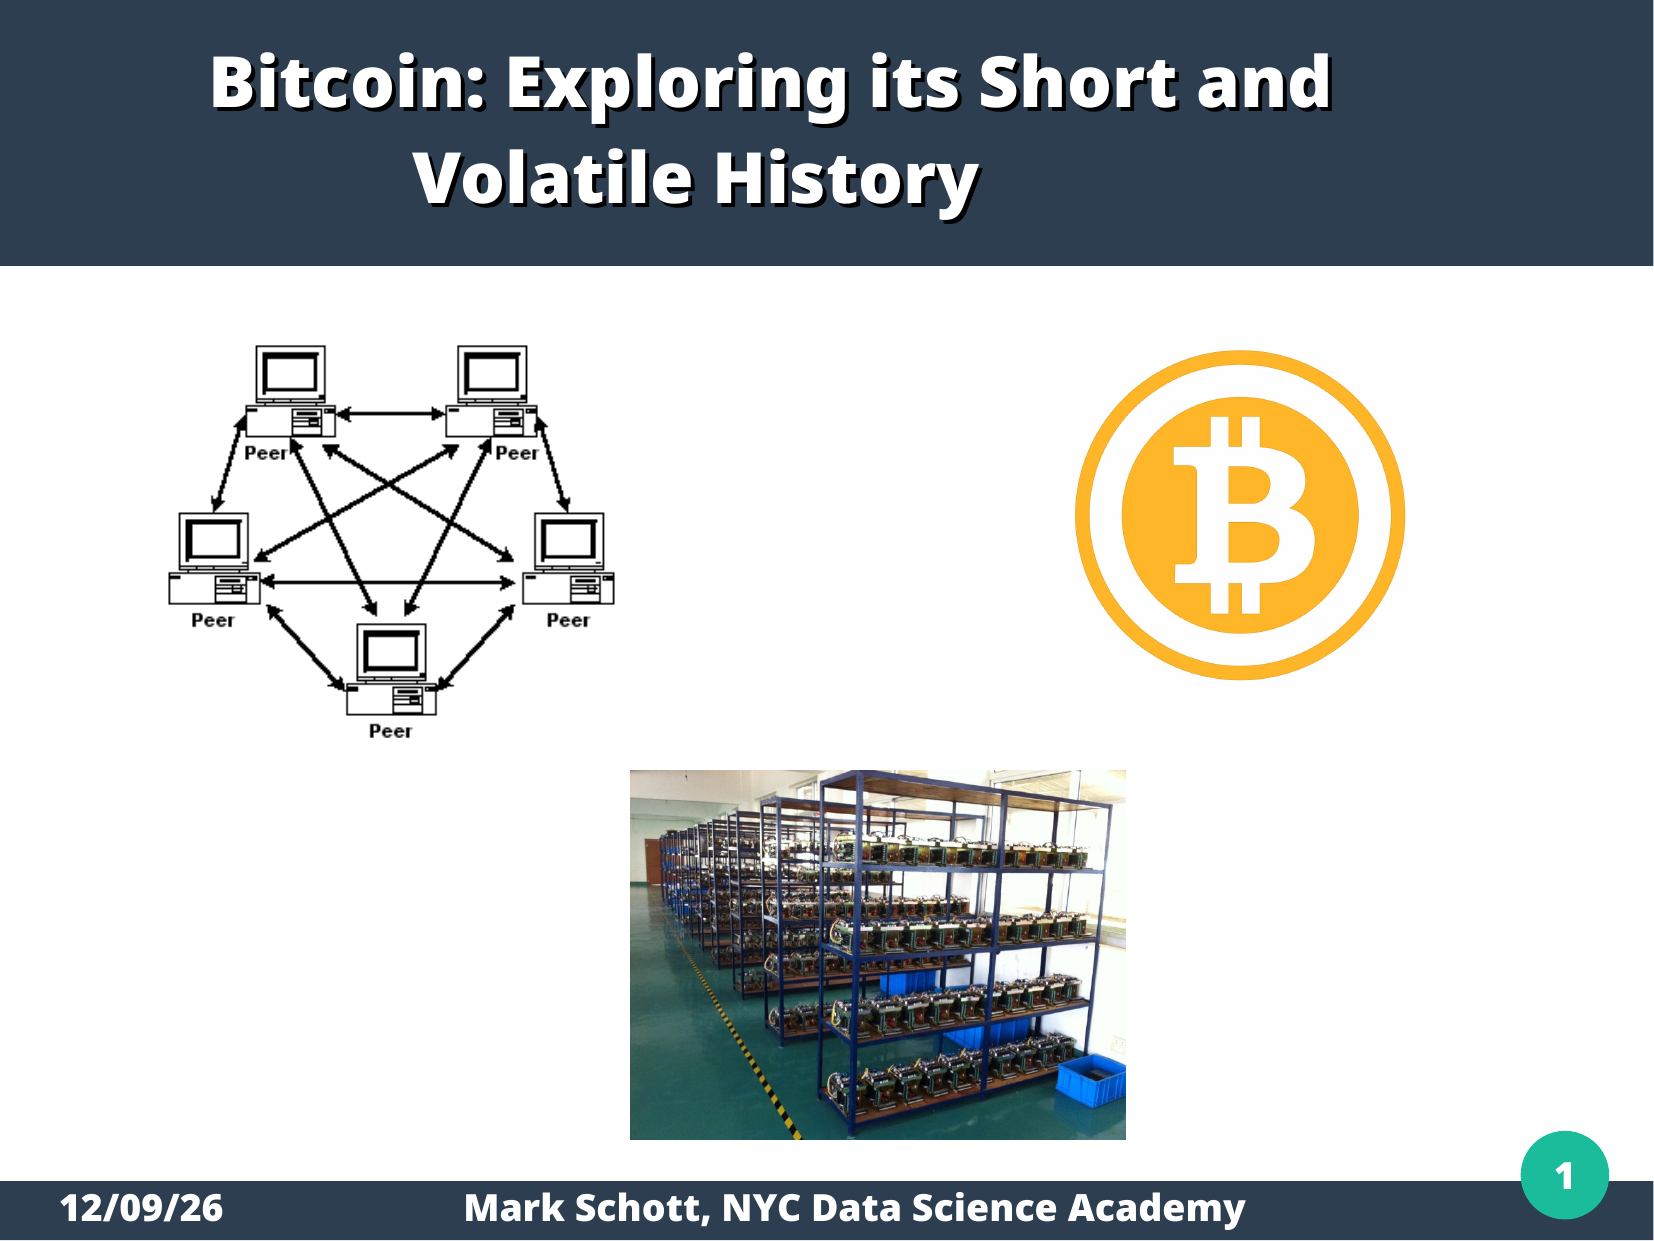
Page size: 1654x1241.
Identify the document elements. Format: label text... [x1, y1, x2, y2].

picture [630, 770, 1126, 1140]
picture [1050, 329, 1426, 705]
title Bitcoin: Exploring its Short and Volatile History [58, 45, 1595, 211]
picture [121, 344, 661, 750]
